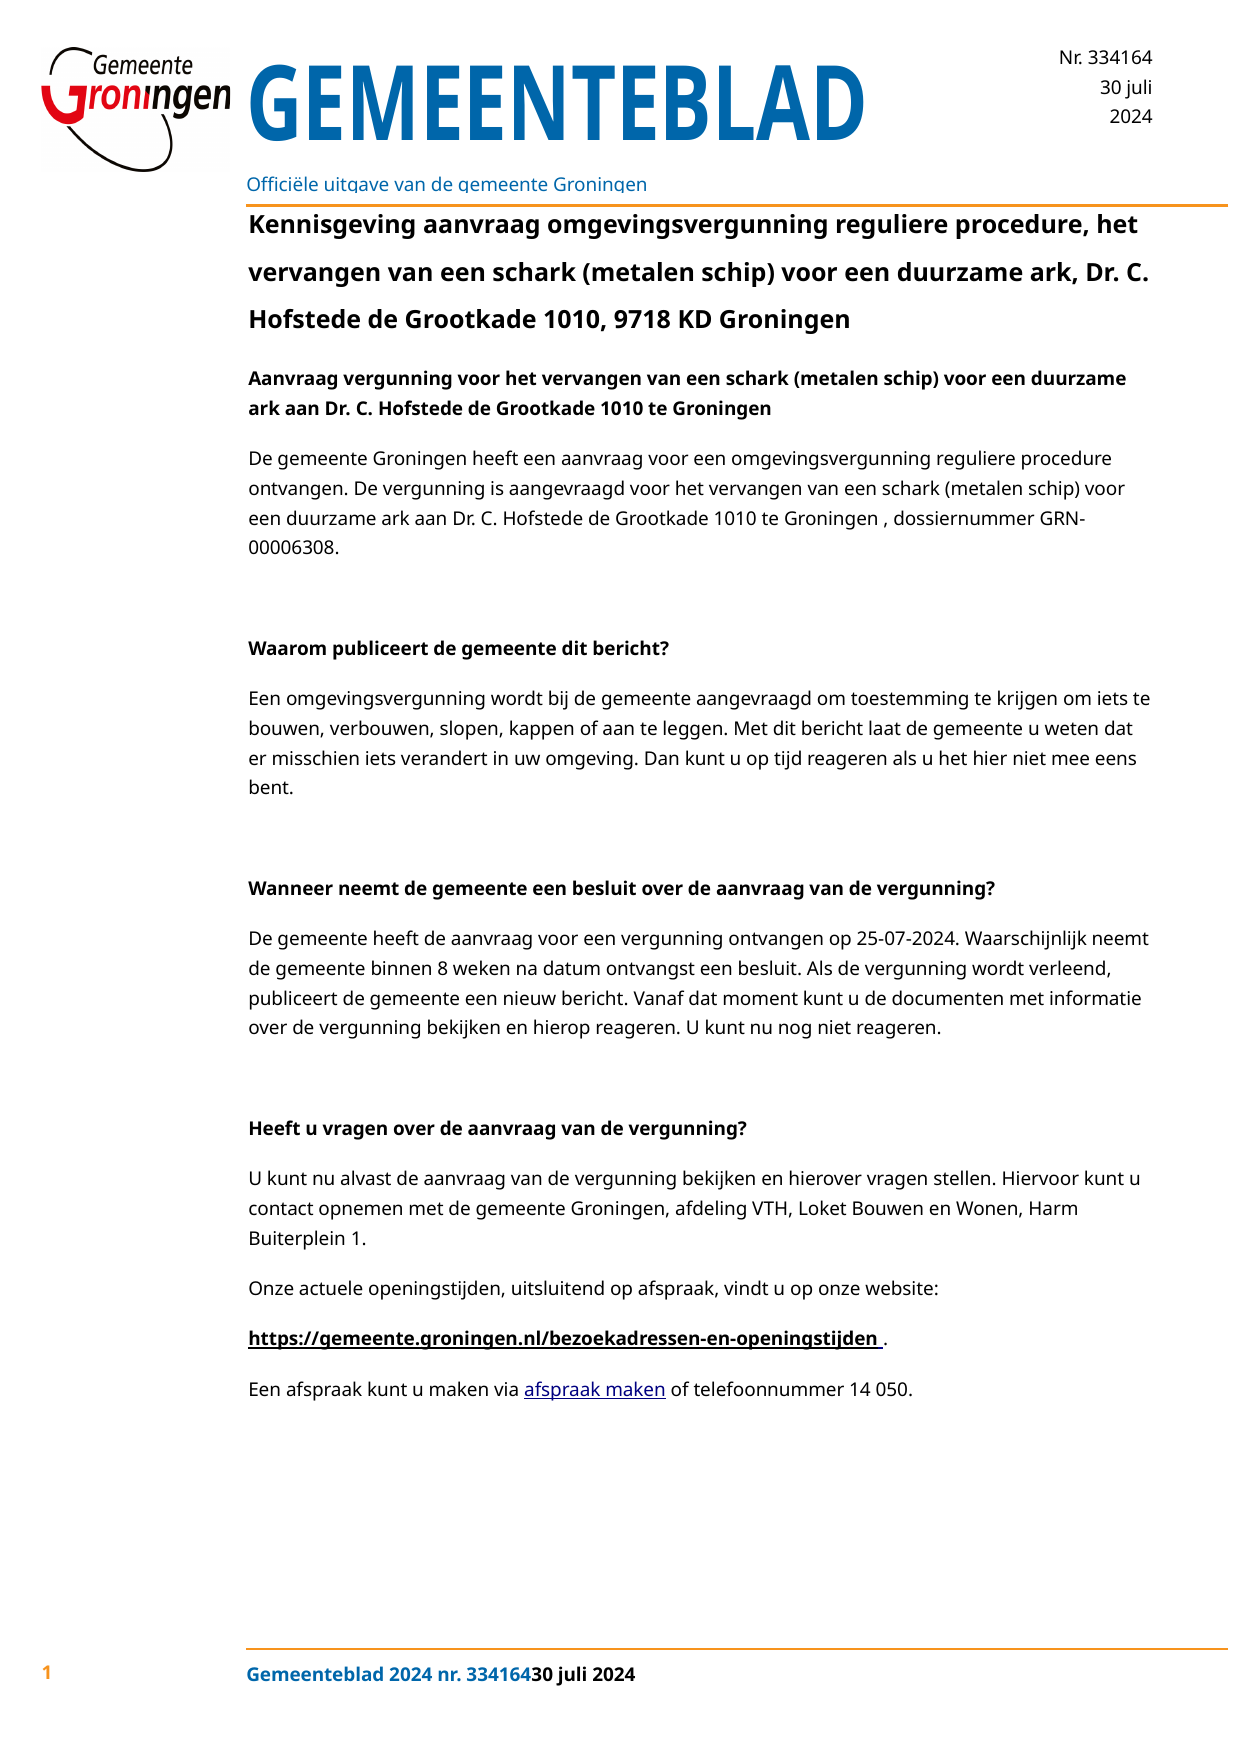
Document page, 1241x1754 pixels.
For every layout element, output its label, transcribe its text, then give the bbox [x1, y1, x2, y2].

text U kunt nu alvast de aanvraag van de vergunning bekijken en hierover vragen stellen. Hiervoor kunt u contact opnemen met de gemeente Groningen, afdeling VTH, Loket Bouwen en Wonen, Harm Buiterplein 1. [248, 1166, 1152, 1250]
text Wanneer neemt de gemeente een besluit over de aanvraag van de vergunning? [248, 875, 1152, 901]
text De gemeente Groningen heeft een aanvraag voor een omgevingsvergunning reguliere procedure ontvangen. De vergunning is aangevraagd voor het vervangen van een schark (metalen schip) voor een duurzame ark aan Dr. C. Hofstede de Grootkade 1010 te Groningen , dossiernummer GRN-00006308. [248, 446, 1152, 560]
text Een afspraak kunt u maken via afspraak maken of telefoonnummer 14 050. [248, 1376, 1152, 1402]
text Kennisgeving aanvraag omgevingsvergunning reguliere procedure, het vervangen van een schark (metalen schip) voor een duurzame ark, Dr. C. Hofstede de Grootkade 1010, 9718 KD Groningen [248, 207, 1152, 336]
text Aanvraag vergunning voor het vervangen van een schark (metalen schip) voor een duurzame ark aan Dr. C. Hofstede de Grootkade 1010 te Groningen [248, 366, 1152, 421]
text https://gemeente.groningen.nl/bezoekadressen-en-openingstijden . [248, 1326, 1152, 1351]
text Een omgevingsvergunning wordt bij de gemeente aangevraagd om toestemming te krijgen om iets te bouwen, verbouwen, slopen, kappen of aan te leggen. Met dit bericht laat de gemeente u weten dat er misschien iets verandert in uw omgeving. Dan kunt u op tijd reageren als u het hier niet mee eens bent. [248, 686, 1152, 800]
text De gemeente heeft de aanvraag voor een vergunning ontvangen op 25-07-2024. Waarschijnlijk neemt de gemeente binnen 8 weken na datum ontvangst een besluit. Als de vergunning wordt verleend, publiceert de gemeente een nieuw bericht. Vanaf dat moment kunt u de documenten met informatie over de vergunning bekijken en hierop reageren. U kunt nu nog niet reageren. [248, 926, 1152, 1040]
text Heeft u vragen over de aanvraag van de vergunning? [248, 1115, 1152, 1141]
text Onze actuele openingstijden, uitsluitend op afspraak, vindt u op onze website: [248, 1275, 1152, 1301]
picture [41, 47, 231, 172]
text Waarom publiceert de gemeente dit bericht? [248, 635, 1152, 661]
